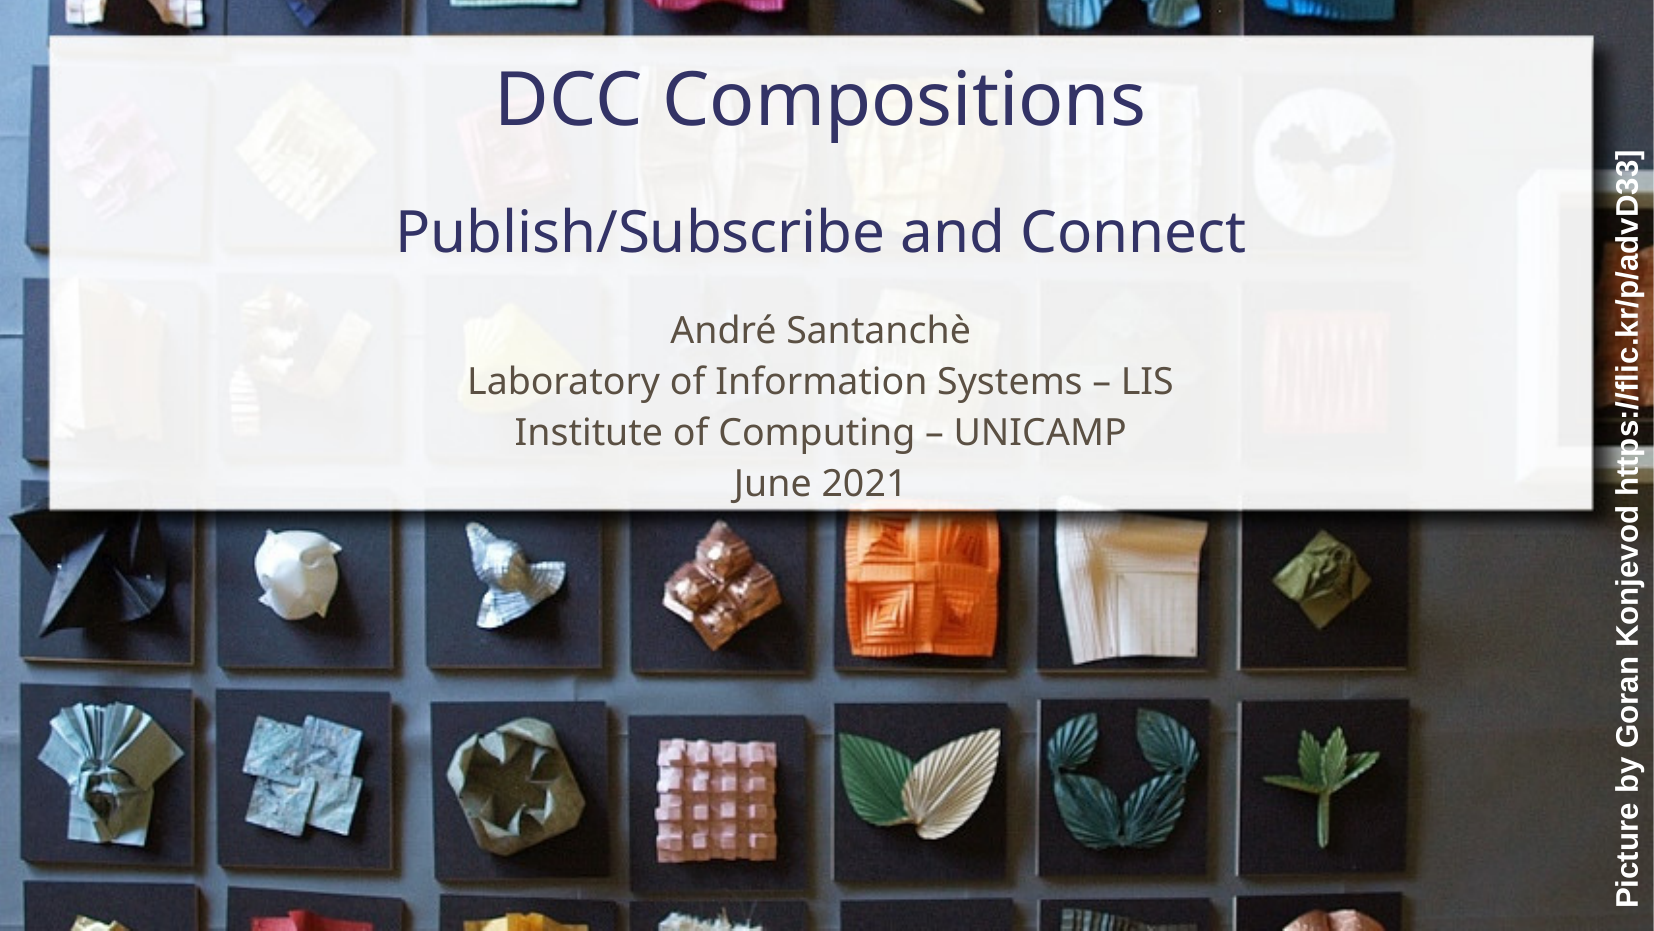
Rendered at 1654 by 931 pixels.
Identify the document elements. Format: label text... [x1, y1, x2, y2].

text_box Picture by Goran Konjevod https://flic.kr/p/advD33] [1598, 135, 1652, 924]
title DCC Compositions Publish/Subscribe and Connect [76, 32, 1565, 282]
subtitle André Santanchè Laboratory of Information Systems – LIS Institute of Computing – UNICAMP June 2021 [76, 296, 1565, 515]
picture [0, 0, 1654, 931]
